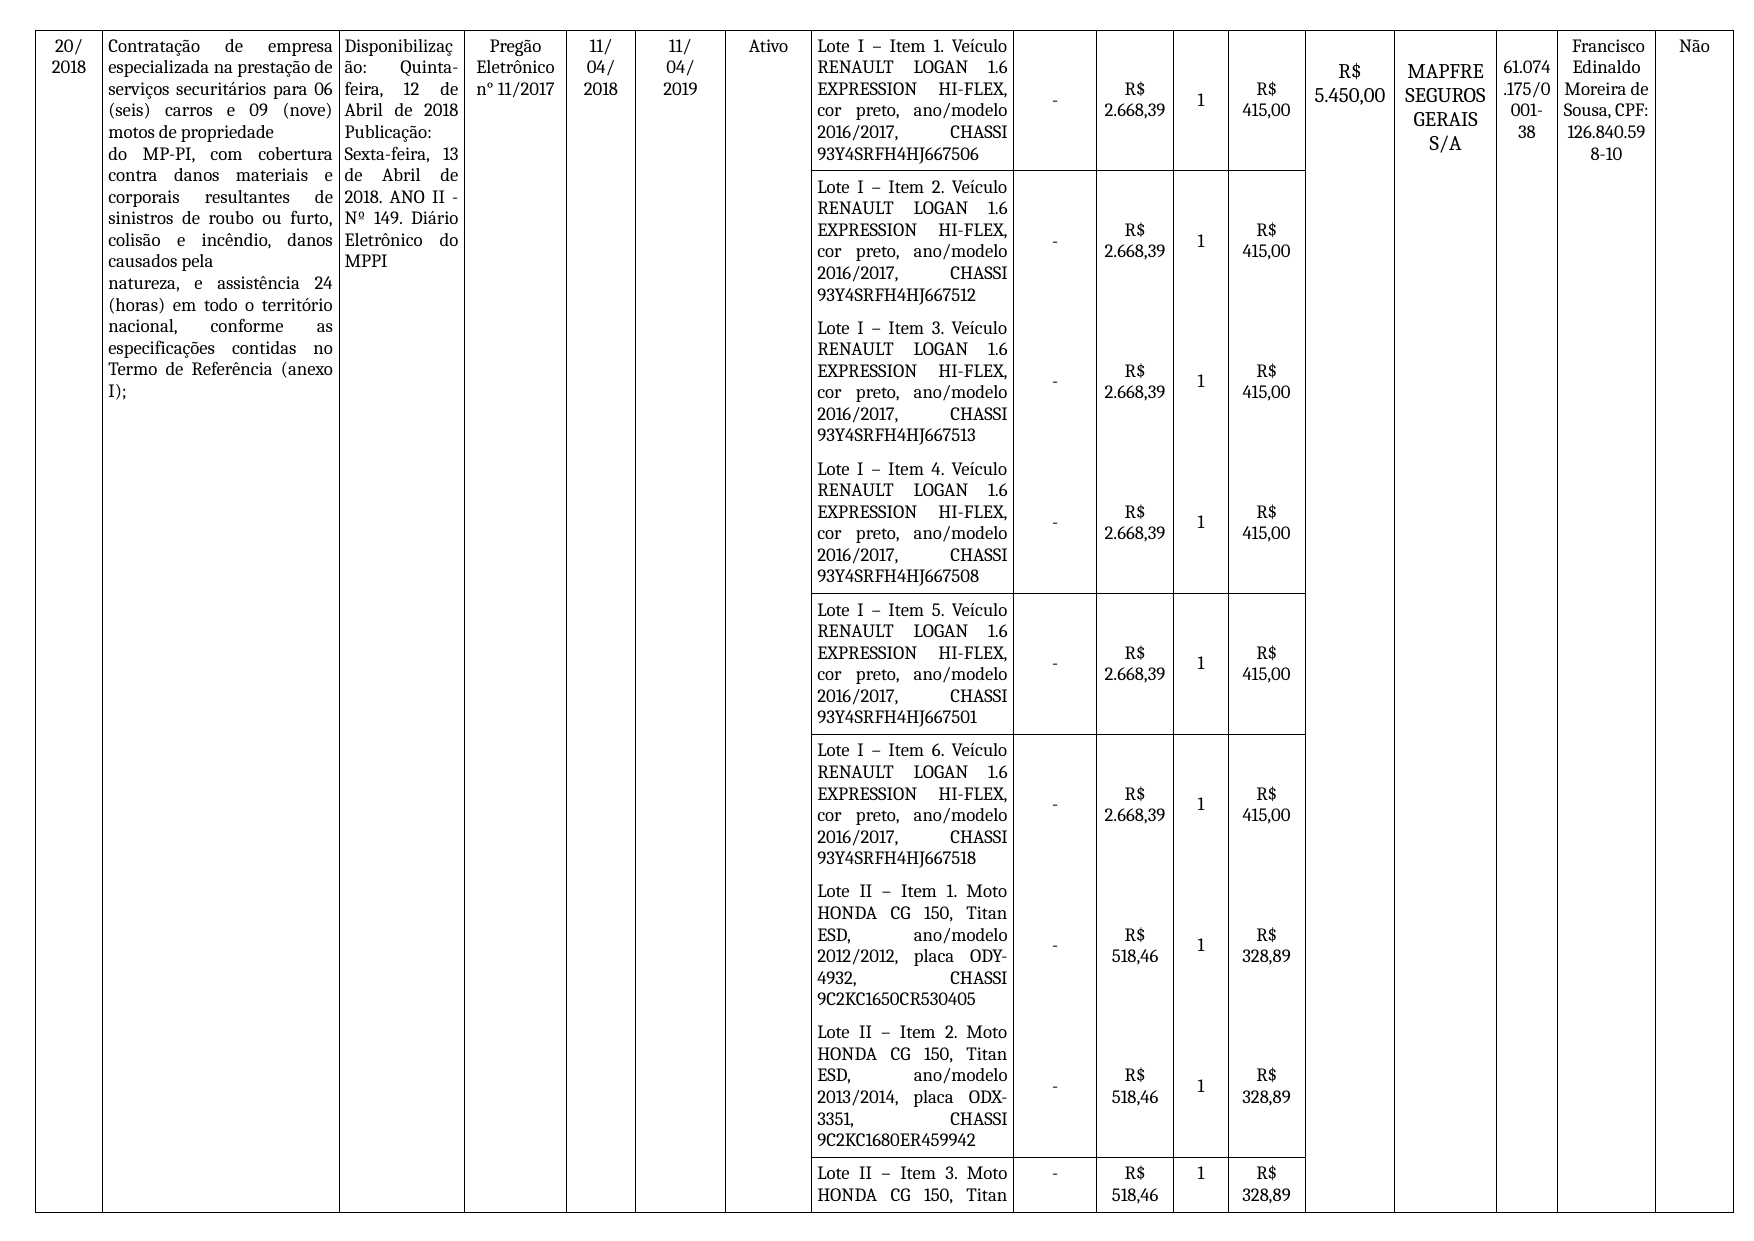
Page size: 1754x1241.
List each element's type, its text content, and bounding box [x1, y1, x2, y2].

table_cell R$ 328,89 [1229, 1016, 1305, 1157]
table_cell - [1014, 1158, 1096, 1212]
table_cell R$ 5.450,00 [1306, 31, 1394, 1212]
table_cell R$ 328,89 [1229, 1158, 1305, 1212]
table_cell - [1014, 735, 1096, 875]
table_cell Lote I – Item 1. Veículo RENAULT LOGAN 1.6 EXPRESSION HI-FLEX, cor preto, ano/modelo 2016/2017, CHASSI 93Y4SRFH4HJ667506 [812, 31, 1013, 170]
table_cell 1 [1174, 311, 1228, 452]
table_cell Lote II – Item 3. Moto HONDA CG 150, Titan [812, 1158, 1013, 1212]
table_cell Lote II – Item 1. Moto HONDA CG 150, Titan ESD, ano/modelo 2012/2012, placa ODY-4932, CHASSI 9C2KC1650CR530405 [812, 875, 1013, 1016]
table_cell Lote I – Item 2. Veículo RENAULT LOGAN 1.6 EXPRESSION HI-FLEX, cor preto, ano/modelo 2016/2017, CHASSI 93Y4SRFH4HJ667512 [812, 171, 1013, 311]
table_cell R$ 2.668,39 [1097, 31, 1173, 170]
table_cell 1 [1174, 1016, 1228, 1157]
table_cell Disponibilização: Quinta-feira, 12 de Abril de 2018 Publicação: Sexta-feira, 13 de Abril de 2018. ANO II - Nº 149. Diário Eletrônico do MPPI [340, 31, 464, 1212]
table_cell R$ 415,00 [1229, 594, 1305, 734]
table_cell - [1014, 594, 1096, 734]
table_cell Lote I – Item 5. Veículo RENAULT LOGAN 1.6 EXPRESSION HI-FLEX, cor preto, ano/modelo 2016/2017, CHASSI 93Y4SRFH4HJ667501 [812, 594, 1013, 734]
table_cell Contratação de empresa especializada na prestação de serviços securitários para 06 (seis) carros e 09 (nove) motos de propriedade do MP-PI, com cobertura contra danos materiais e corporais resultantes de sinistros de roubo ou furto, colisão e incêndio, danos causados pela natureza, e assistência 24 (horas) em todo o território nacional, conforme as especificações contidas no Termo de Referência (anexo I); [103, 31, 339, 1212]
table_cell R$ 2.668,39 [1097, 311, 1173, 452]
table_cell Não [1656, 31, 1733, 1212]
table_cell R$ 518,46 [1097, 1158, 1173, 1212]
table_cell 1 [1174, 452, 1228, 593]
table_cell R$ 518,46 [1097, 1016, 1173, 1157]
table_cell R$ 415,00 [1229, 452, 1305, 593]
table_cell Lote I – Item 6. Veículo RENAULT LOGAN 1.6 EXPRESSION HI-FLEX, cor preto, ano/modelo 2016/2017, CHASSI 93Y4SRFH4HJ667518 [812, 735, 1013, 875]
table_cell - [1014, 31, 1096, 170]
table_cell - [1014, 311, 1096, 452]
table_cell Lote I – Item 3. Veículo RENAULT LOGAN 1.6 EXPRESSION HI-FLEX, cor preto, ano/modelo 2016/2017, CHASSI 93Y4SRFH4HJ667513 [812, 311, 1013, 452]
table_cell 1 [1174, 594, 1228, 734]
table_cell R$ 415,00 [1229, 735, 1305, 875]
table_cell 1 [1174, 1158, 1228, 1212]
table_cell - [1014, 875, 1096, 1016]
table_cell - [1014, 171, 1096, 311]
table_cell 1 [1174, 735, 1228, 875]
table_cell 61.074.175/0001-38 [1497, 31, 1557, 1212]
table_cell 20/ 2018 [36, 31, 102, 1212]
table_cell 1 [1174, 875, 1228, 1016]
table_cell 11/ 04/ 2018 [567, 31, 635, 1212]
table_cell R$ 328,89 [1229, 875, 1305, 1016]
table_cell R$ 415,00 [1229, 31, 1305, 170]
table_cell Lote I – Item 4. Veículo RENAULT LOGAN 1.6 EXPRESSION HI-FLEX, cor preto, ano/modelo 2016/2017, CHASSI 93Y4SRFH4HJ667508 [812, 452, 1013, 593]
table_cell Ativo [726, 31, 811, 1212]
table_cell 1 [1174, 171, 1228, 311]
table_cell R$ 415,00 [1229, 171, 1305, 311]
table_cell 1 [1174, 31, 1228, 170]
table_cell 11/ 04/ 2019 [636, 31, 725, 1212]
table_cell - [1014, 1016, 1096, 1157]
table_cell Francisco Edinaldo Moreira de Sousa, CPF: 126.840.598-10 [1558, 31, 1655, 1212]
table_cell R$ 518,46 [1097, 875, 1173, 1016]
table_cell R$ 415,00 [1229, 311, 1305, 452]
table_cell Pregão Eletrônico n° 11/2017 [465, 31, 566, 1212]
table_cell - [1014, 452, 1096, 593]
table_cell R$ 2.668,39 [1097, 452, 1173, 593]
table_cell Lote II – Item 2. Moto HONDA CG 150, Titan ESD, ano/modelo 2013/2014, placa ODX-3351, CHASSI 9C2KC1680ER459942 [812, 1016, 1013, 1157]
table_cell R$ 2.668,39 [1097, 735, 1173, 875]
table_cell R$ 2.668,39 [1097, 594, 1173, 734]
table_cell MAPFRE SEGUROS GERAIS S/A [1395, 31, 1496, 1212]
table_cell R$ 2.668,39 [1097, 171, 1173, 311]
